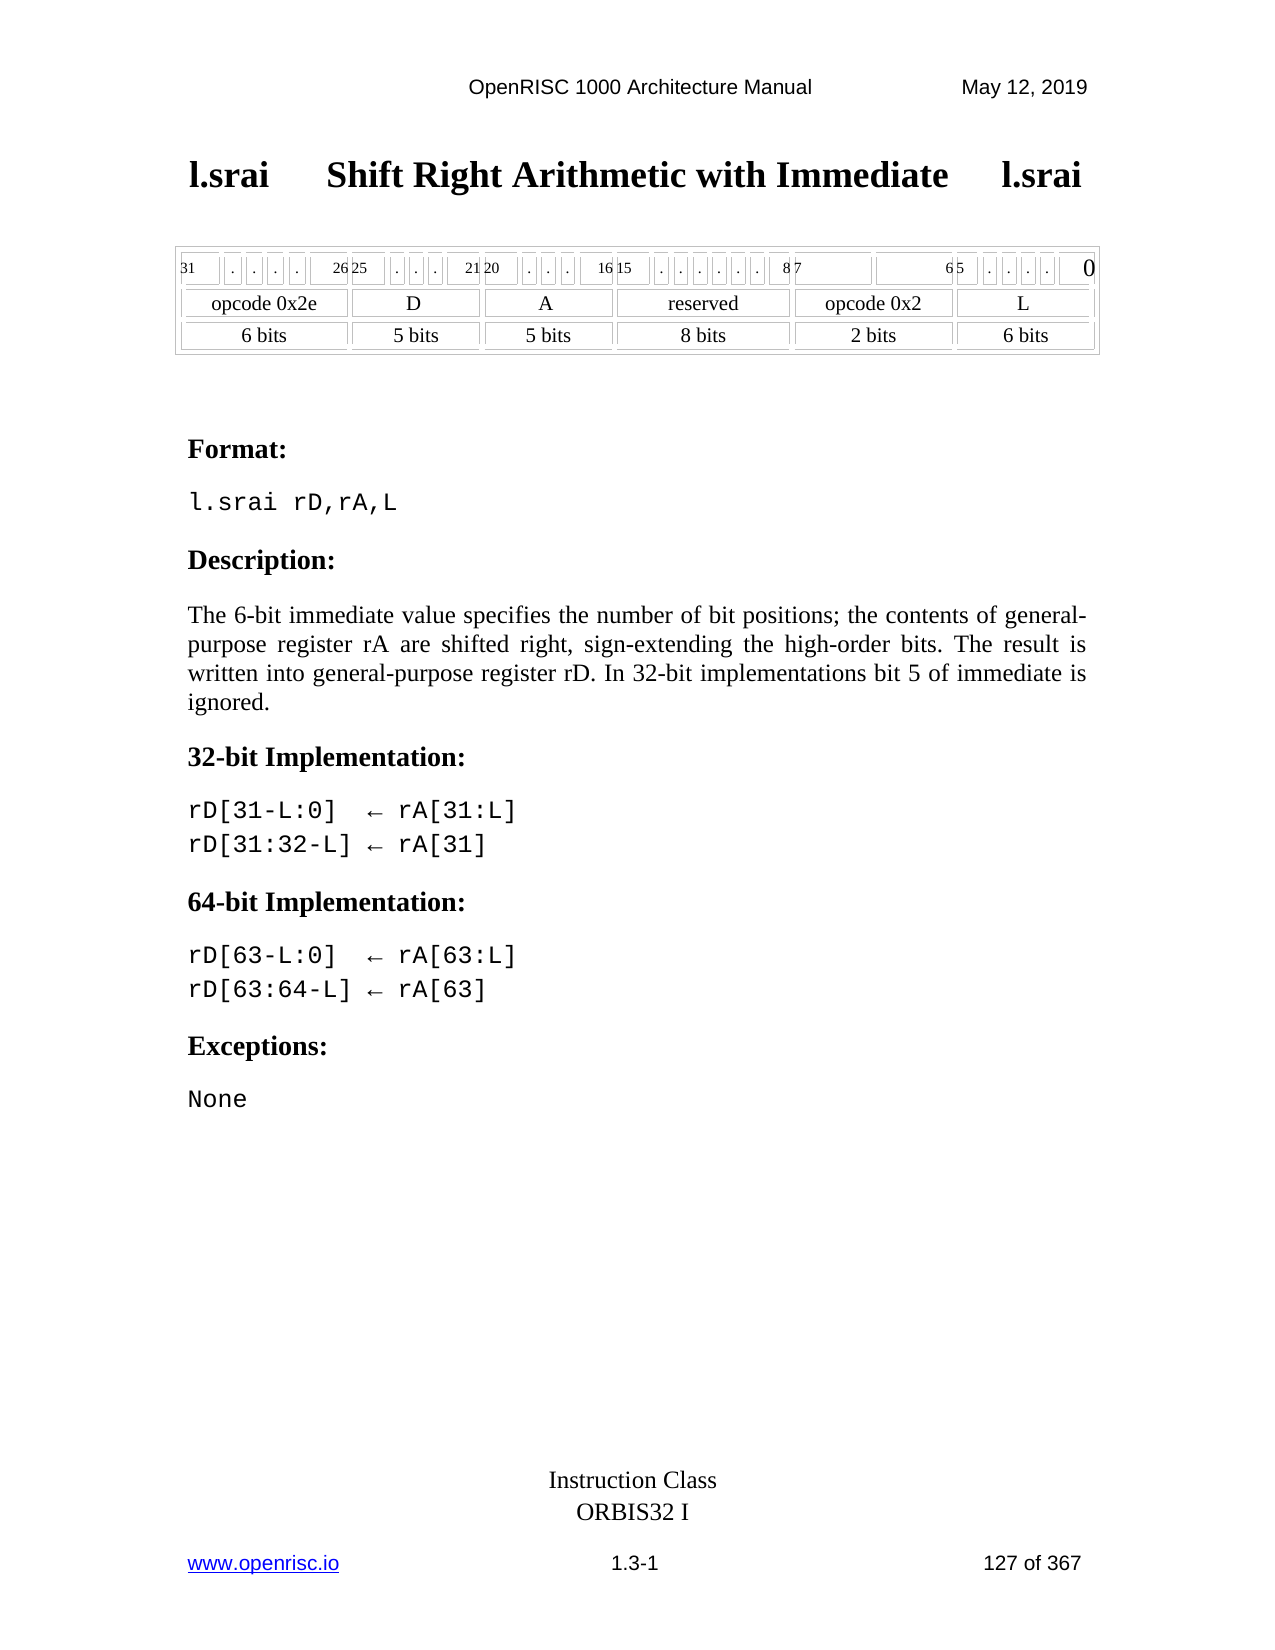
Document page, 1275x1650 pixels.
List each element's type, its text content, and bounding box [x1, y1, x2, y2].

text Exceptions: [187, 1029, 1087, 1062]
text Description: [187, 543, 1087, 575]
text 64-bit Implementation: [187, 885, 1087, 917]
text 32-bit Implementation: [187, 740, 1087, 773]
text The 6-bit immediate value specifies the number of bit positions; the contents of general-purpose register rA are shifted right, sign-extending the high-order bits. The result is written into general-purpose register rD. In 32-bit implementations bit 5 of immediate is ignored. [187, 600, 1087, 715]
text rD[31-L:0] ← rA[31:L] rD[31:32-L] ← rA[31] [187, 798, 1087, 860]
text rD[63-L:0] ← rA[63:L] rD[63:64-L] ← rA[63] [187, 942, 1087, 1004]
text Format: [187, 432, 1087, 464]
text None [187, 1087, 1087, 1115]
text l.srai rD,rA,L [187, 489, 1087, 518]
